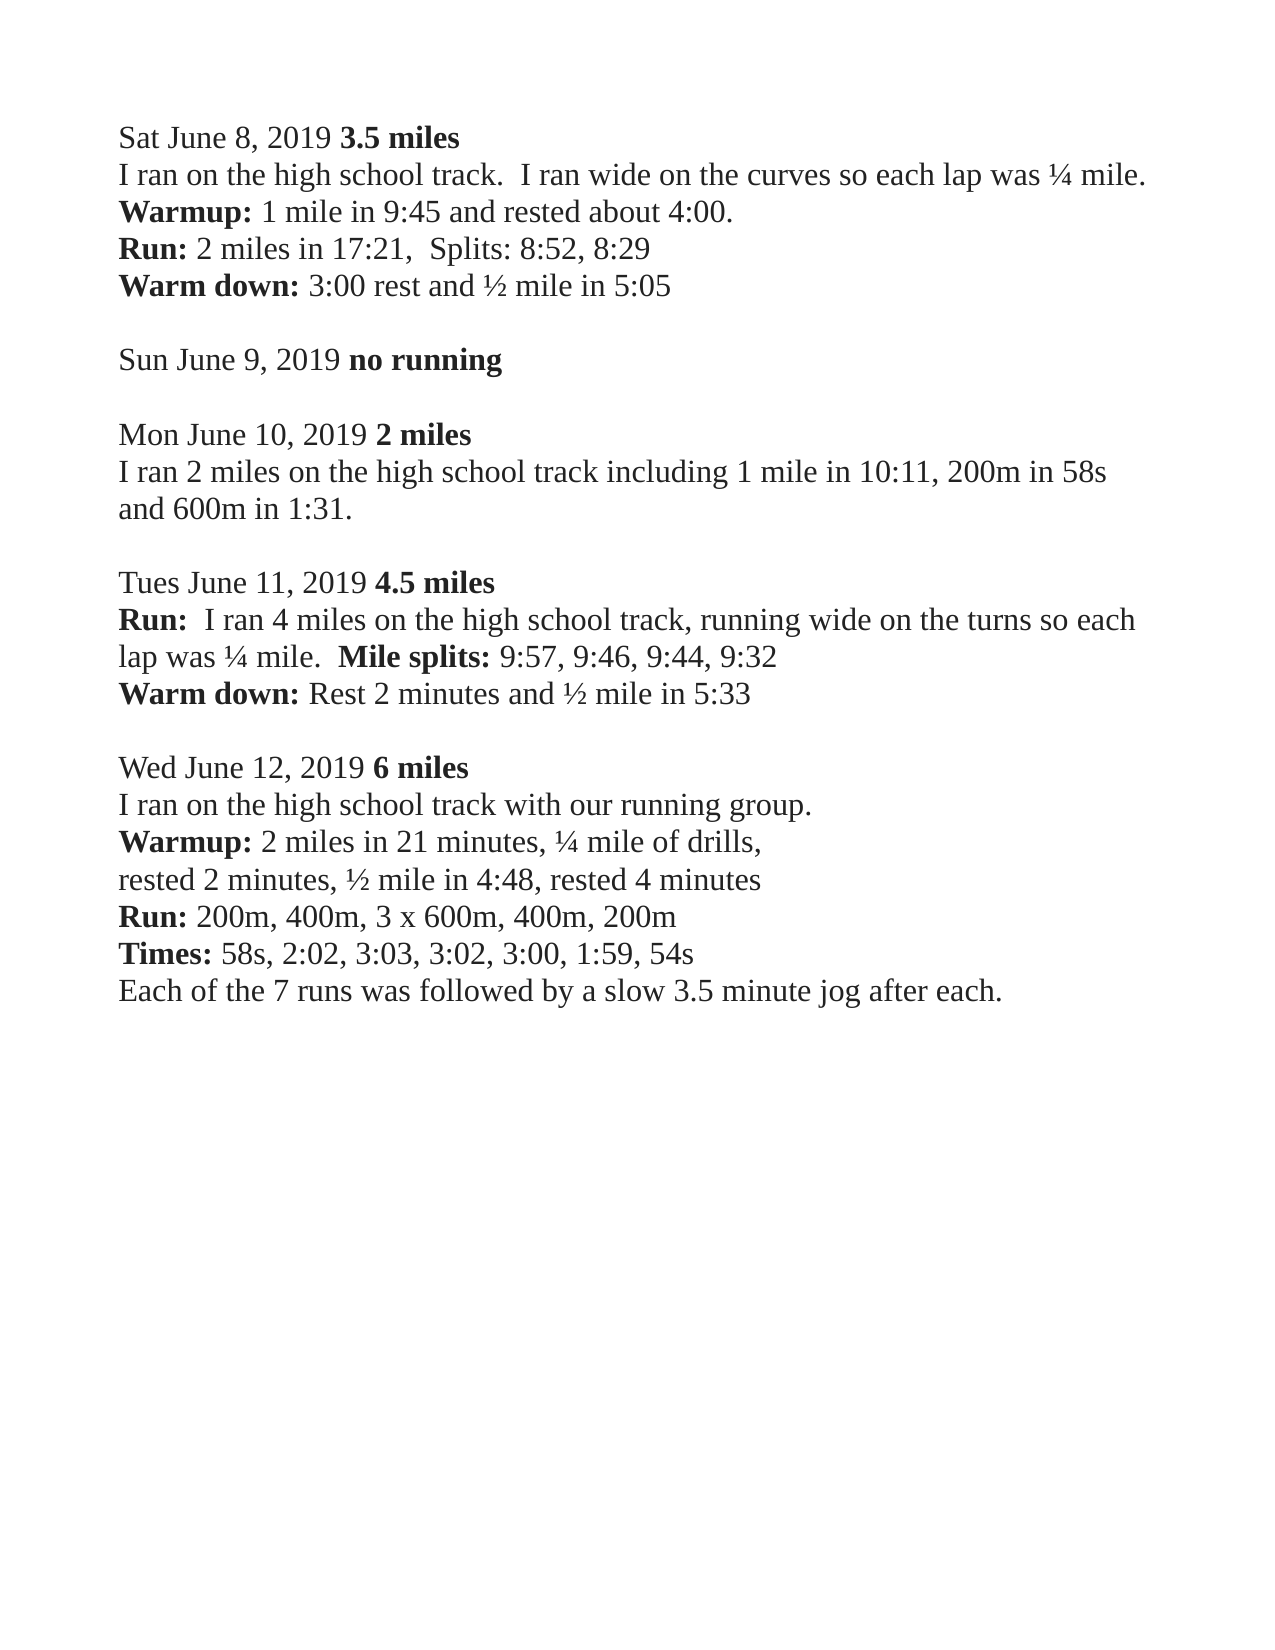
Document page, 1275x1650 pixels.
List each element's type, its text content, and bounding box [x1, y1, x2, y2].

text Run: I ran 4 miles on the high school track, running wide on the turns so each lap was ¼ mile. Mile splits: 9:57, 9:46, 9:44, 9:32 [118, 600, 1161, 674]
text Mon June 10, 2019 2 miles [118, 415, 1161, 452]
text I ran 2 miles on the high school track including 1 mile in 10:11, 200m in 58s and 600m in 1:31. [118, 452, 1161, 526]
text Sun June 9, 2019 no running [118, 341, 1161, 378]
text Run: 200m, 400m, 3 x 600m, 400m, 200m [118, 897, 1161, 934]
text Warmup: 1 mile in 9:45 and rested about 4:00. [118, 192, 1161, 229]
text Warmup: 2 miles in 21 minutes, ¼ mile of drills, [118, 823, 1161, 860]
text Sat June 8, 2019 3.5 miles [118, 118, 1161, 155]
text Tues June 11, 2019 4.5 miles [118, 563, 1161, 600]
text Times: 58s, 2:02, 3:03, 3:02, 3:00, 1:59, 54s [118, 934, 1161, 971]
text I ran on the high school track with our running group. [118, 786, 1161, 823]
text Wed June 12, 2019 6 miles [118, 748, 1161, 786]
text Warm down: 3:00 rest and ½ mile in 5:05 [118, 266, 1161, 303]
text Each of the 7 runs was followed by a slow 3.5 minute jog after each. [118, 971, 1161, 1008]
text I ran on the high school track. I ran wide on the curves so each lap was ¼ mile. [118, 155, 1161, 192]
text Warm down: Rest 2 minutes and ½ mile in 5:33 [118, 674, 1161, 711]
text rested 2 minutes, ½ mile in 4:48, rested 4 minutes [118, 860, 1161, 897]
text Run: 2 miles in 17:21, Splits: 8:52, 8:29 [118, 229, 1161, 266]
